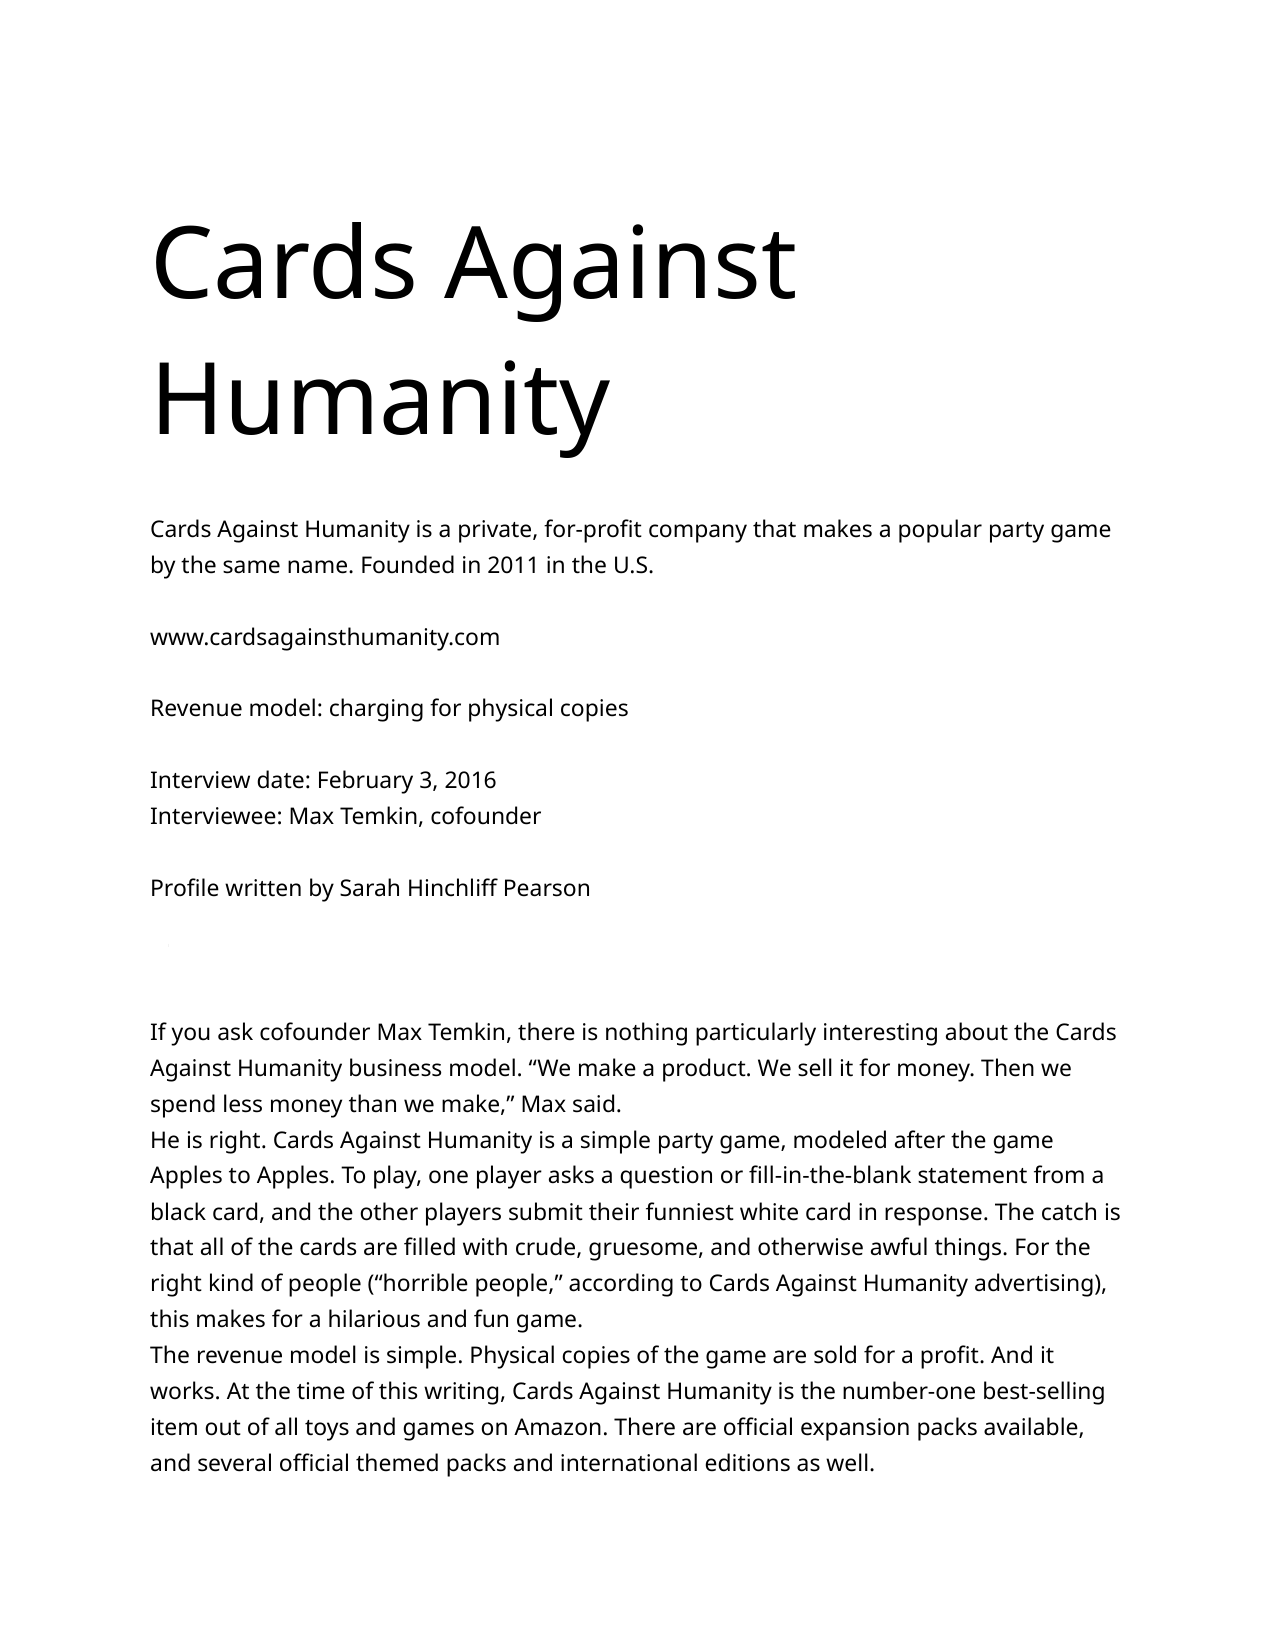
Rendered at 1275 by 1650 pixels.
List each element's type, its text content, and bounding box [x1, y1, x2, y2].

text Revenue model: charging for physical copies [150, 692, 1125, 723]
text www.cardsagainsthumanity.com [150, 620, 1125, 652]
text If you ask cofounder Max Temkin, there is nothing particularly interesting about the Cards Against Humanity business model. “We make a product. We sell it for money. Then we spend less money than we make,” Max said. [150, 1016, 1125, 1119]
text Cards Against Humanity is a private, for-profit company that makes a popular party game by the same name. Founded in 2011 in the U.S. [150, 513, 1125, 580]
subtitle Cards Against Humanity [150, 192, 1125, 464]
text He is right. Cards Against Humanity is a simple party game, modeled after the game Apples to Apples. To play, one player asks a question or fill-in-the-blank statement from a black card, and the other players submit their funniest white card in response. The catch is that all of the cards are filled with crude, gruesome, and otherwise awful things. For the right kind of people (“horrible people,” according to Cards Against Humanity advertising), this makes for a hilarious and fun game. [150, 1123, 1125, 1334]
text Interview date: February 3, 2016 [150, 764, 1125, 795]
text Profile written by Sarah Hinchliff Pearson [150, 872, 1125, 903]
text The revenue model is simple. Physical copies of the game are sold for a profit. And it works. At the time of this writing, Cards Against Humanity is the number-one best-selling item out of all toys and games on Amazon. There are official expansion packs available, and several official themed packs and international editions as well. [150, 1339, 1125, 1478]
text Interviewee: Max Temkin, cofounder [150, 800, 1125, 831]
